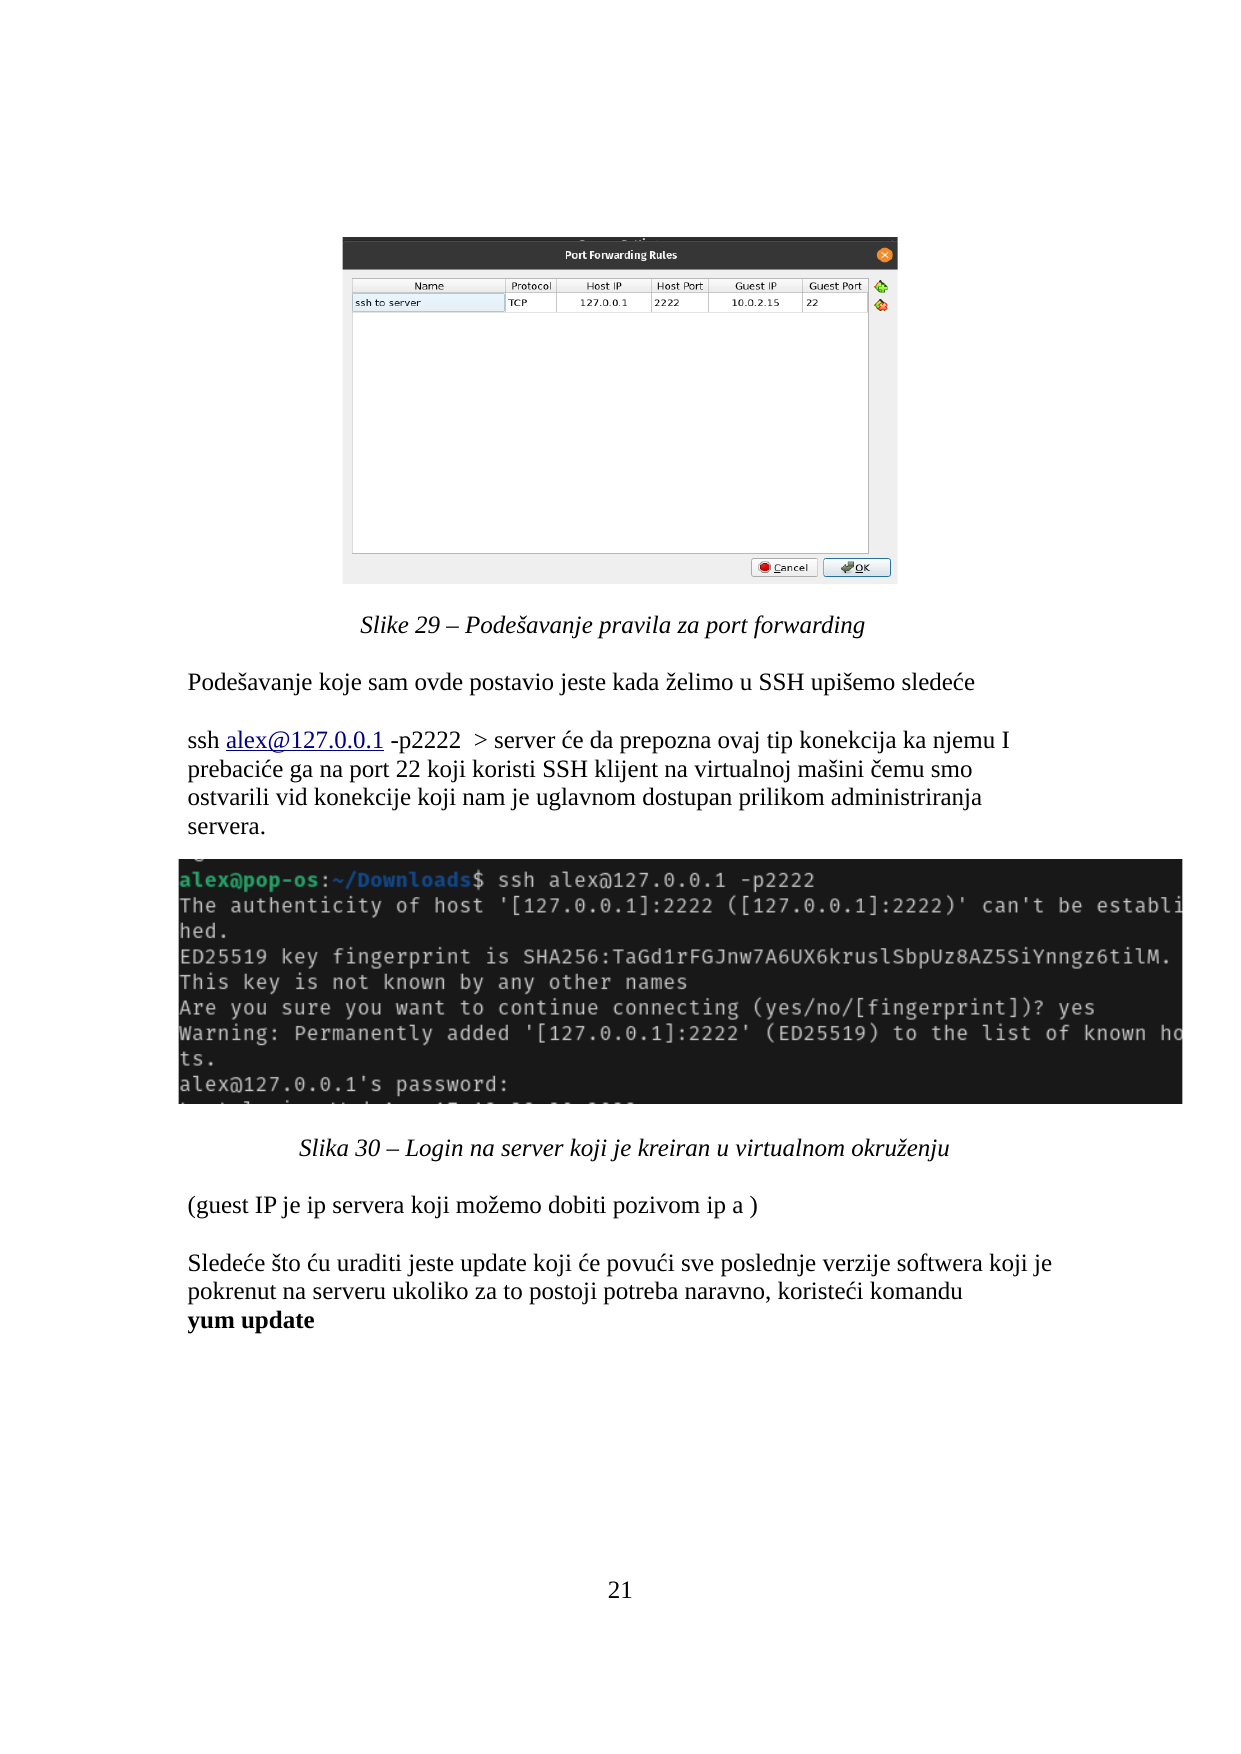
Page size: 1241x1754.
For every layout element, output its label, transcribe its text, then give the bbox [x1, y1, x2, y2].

text ssh alex@127.0.0.1 -p2222 > server će da prepozna ovaj tip konekcija ka njemu I prebaciće ga na port 22 koji koristi SSH klijent na virtualnoj mašini čemu smo ostvarili vid konekcije koji nam je uglavnom dostupan prilikom administriranja servera. [187, 725, 1053, 840]
text (guest IP je ip servera koji možemo dobiti pozivom ip a ) [187, 1190, 1053, 1219]
picture [178, 859, 1183, 1104]
text Sledeće što ću uraditi jeste update koji će povući sve poslednje verzije softwera koji je pokrenut na serveru ukoliko za to postoji potreba naravno, koristeći komandu yum update [187, 1248, 1053, 1334]
picture [342, 237, 898, 584]
text Slika 30 – Login na server koji je kreiran u virtualnom okruženju [187, 1133, 1053, 1161]
text Podešavanje koje sam ovde postavio jeste kada želimo u SSH upišemo sledeće [187, 667, 1053, 696]
text Slike 29 – Podešavanje pravila za port forwarding [187, 610, 1053, 639]
